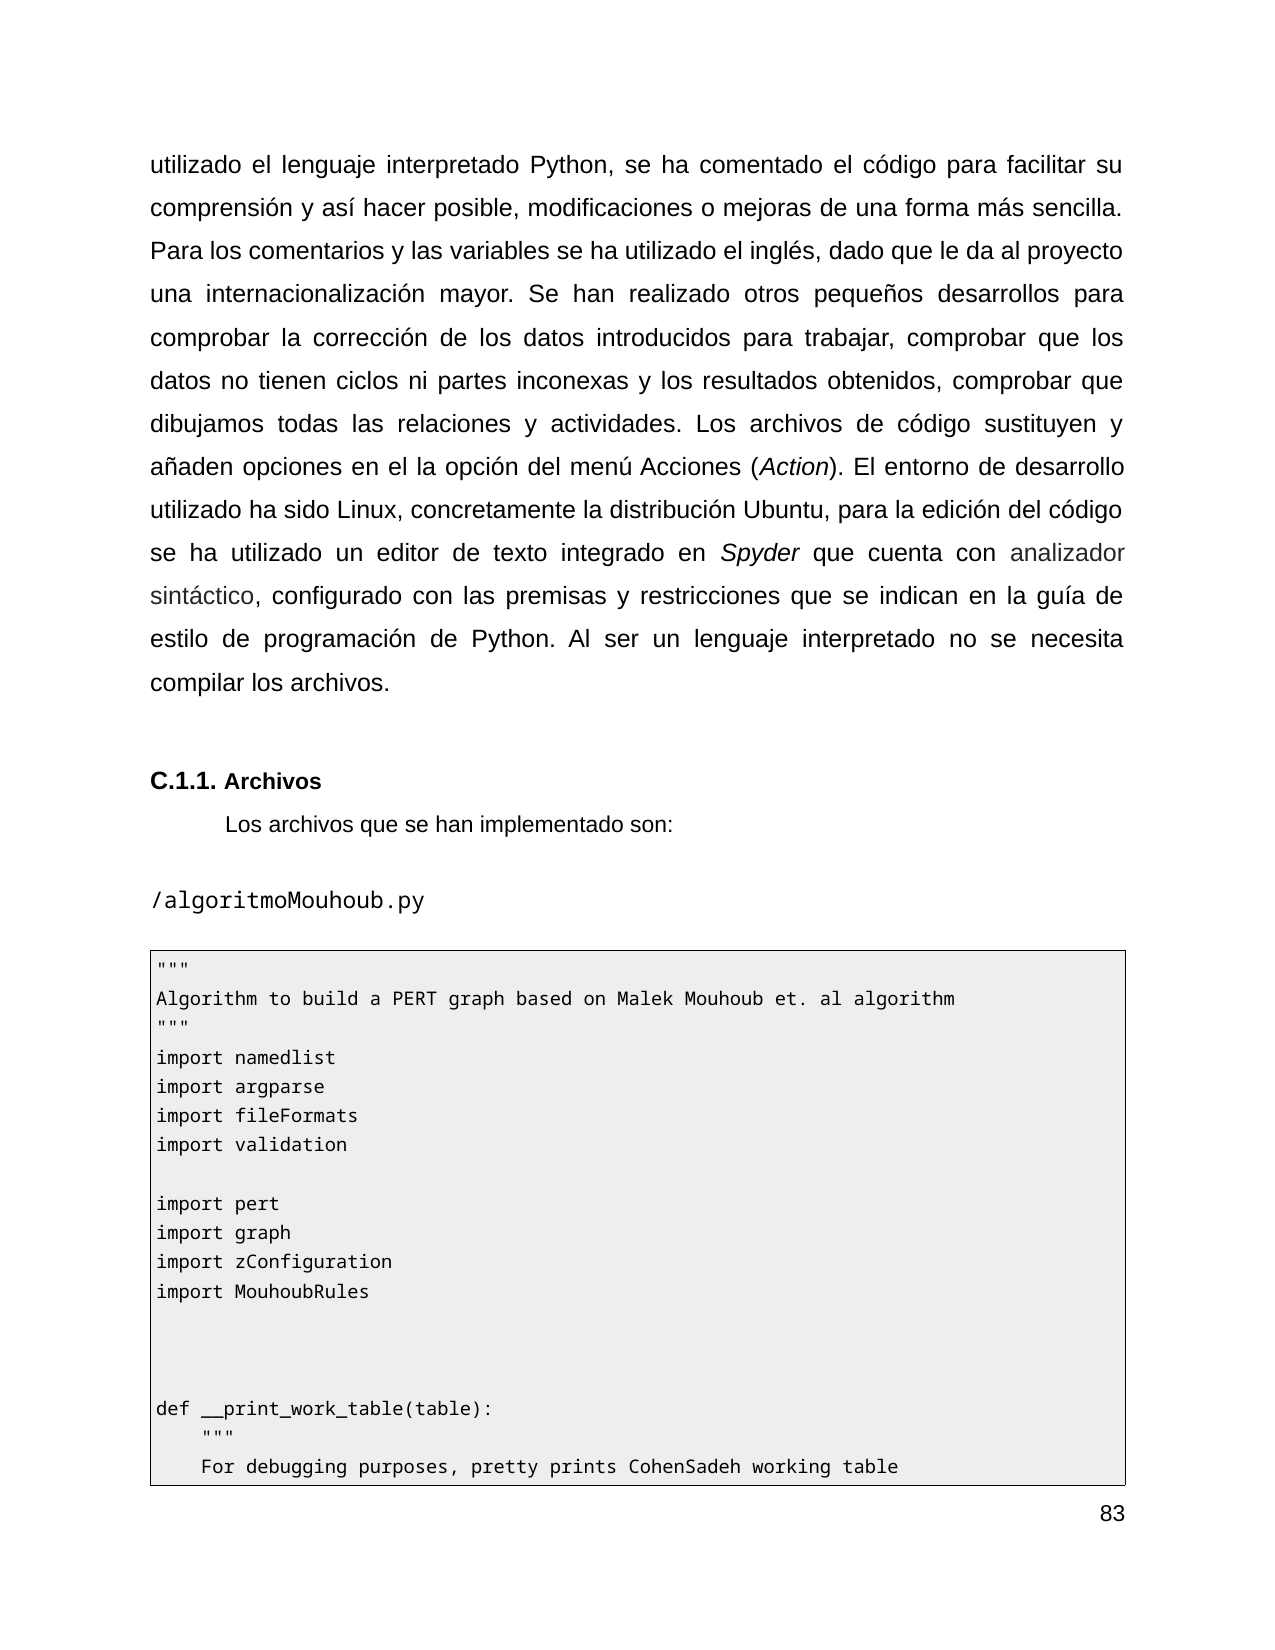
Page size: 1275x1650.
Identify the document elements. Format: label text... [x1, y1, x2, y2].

text C.1.1. Archivos [150, 766, 1125, 794]
text /algoritmoMouhoub.py [150, 884, 1125, 915]
table_header """ Algorithm to build a PERT graph based on Malek Mouhoub et. al algorithm """ import namedlist import argparse import fileFormats import validation import pert import graph import zConfiguration import MouhoubRules def __print_work_table(table): """ For debugging purposes, pretty prints CohenSadeh working table [151, 951, 1125, 1485]
text utilizado el lenguaje interpretado Python, se ha comentado el código para facilitar su comprensión y así hacer posible, modificaciones o mejoras de una forma más sencilla. Para los comentarios y las variables se ha utilizado el inglés, dado que le da al proyecto una internacionalización mayor. Se han realizado otros pequeños desarrollos para comprobar la corrección de los datos introducidos para trabajar, comprobar que los datos no tienen ciclos ni partes inconexas y los resultados obtenidos, comprobar que dibujamos todas las relaciones y actividades. Los archivos de código sustituyen y añaden opciones en el la opción del menú Acciones (Action). El entorno de desarrollo utilizado ha sido Linux, concretamente la distribución Ubuntu, para la edición del código se ha utilizado un editor de texto integrado en Spyder que cuenta con analizador sintáctico, configurado con las premisas y restricciones que se indican en la guía de estilo de programación de Python. Al ser un lenguaje interpretado no se necesita compilar los archivos. [150, 150, 1125, 696]
text Los archivos que se han implementado son: [150, 811, 1125, 838]
